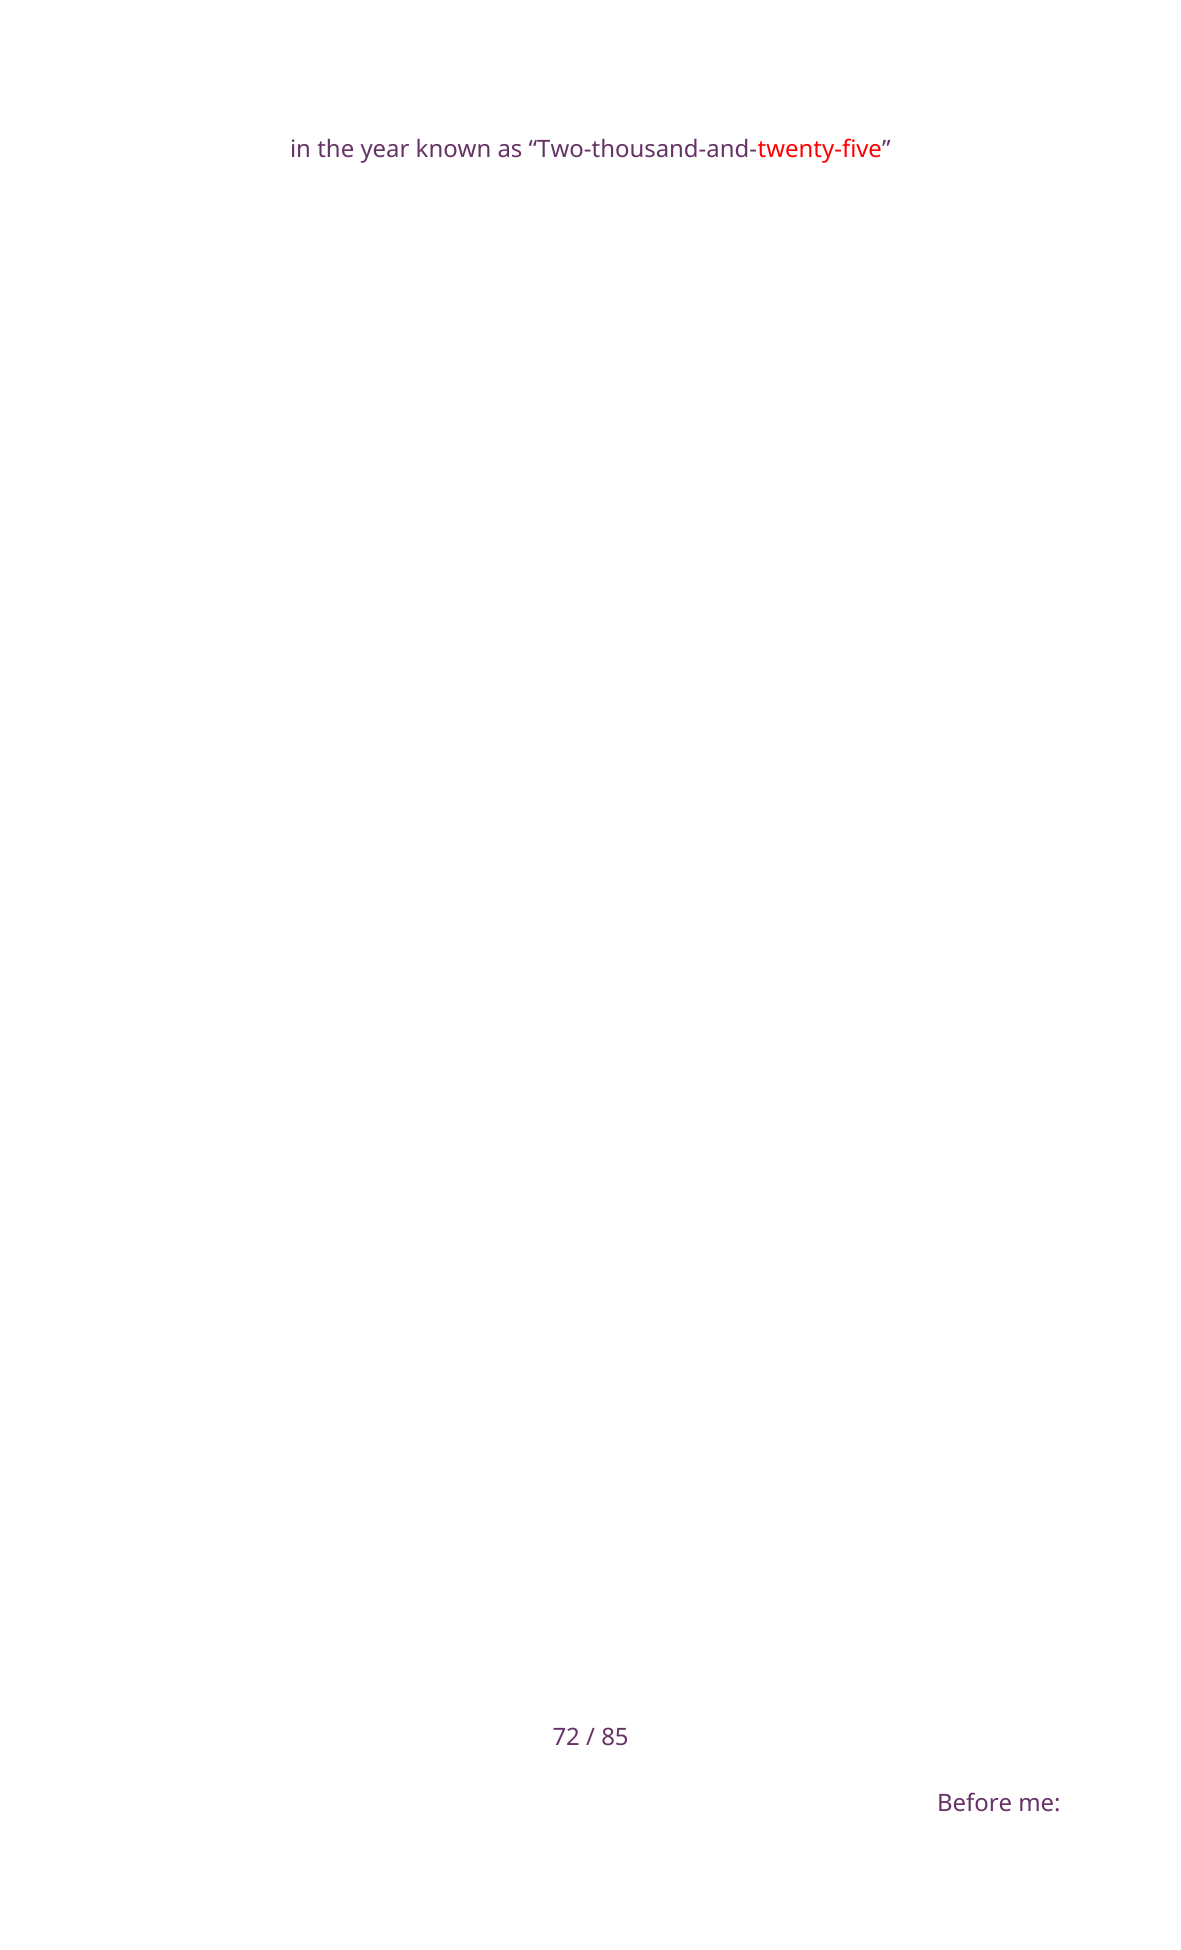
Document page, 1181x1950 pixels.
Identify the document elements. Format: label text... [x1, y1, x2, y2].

text in the year known as “Two-thousand-and-twenty-five” [120, 132, 1061, 164]
